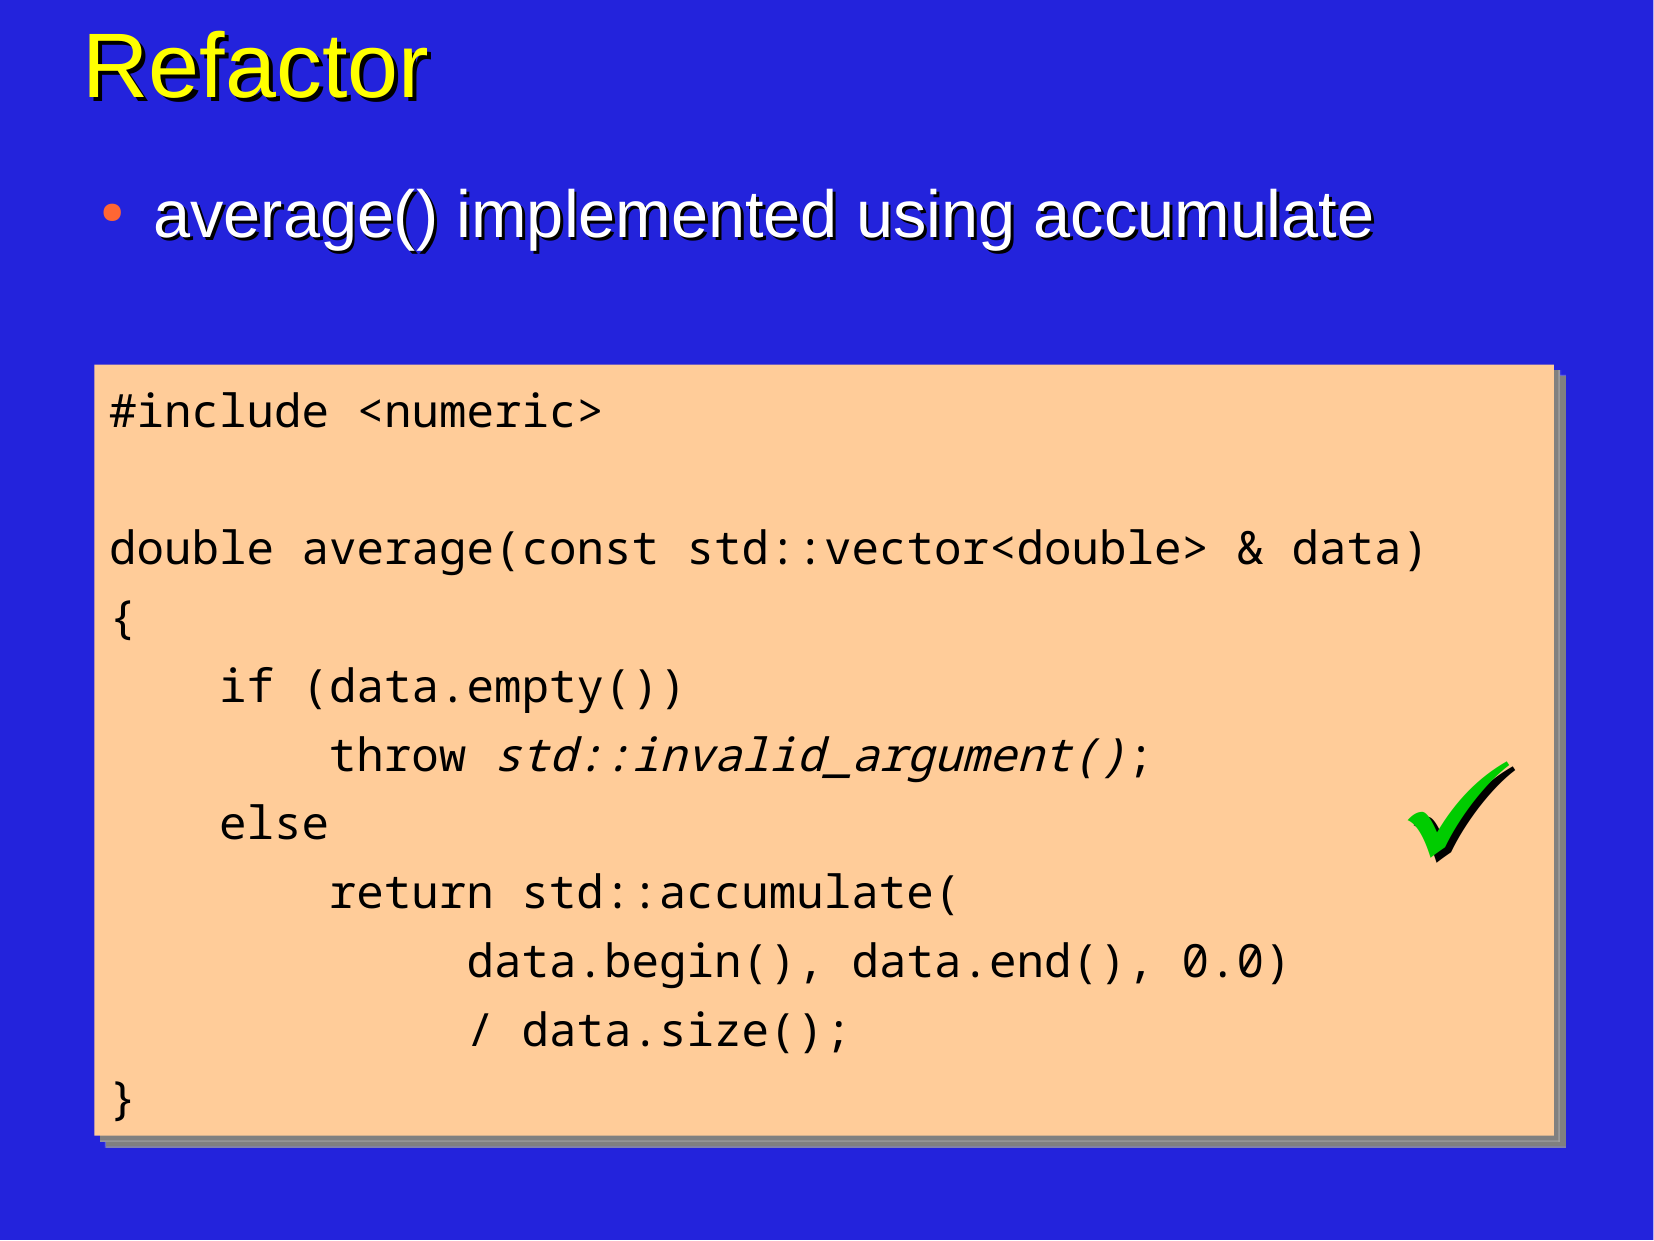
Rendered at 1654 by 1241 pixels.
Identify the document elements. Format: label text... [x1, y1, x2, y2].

text_box #include <numeric> double average(const std::vector<double> & data) { if (data.empty()) throw std::invalid_argument(); else return std::accumulate( data.begin(), data.end(), 0.0) / data.size(); } [94, 364, 1554, 1136]
list average() implemented using accumulate [82, 177, 1571, 1182]
text_box  [1381, 719, 1583, 915]
title Refactor [82, 2, 1571, 130]
